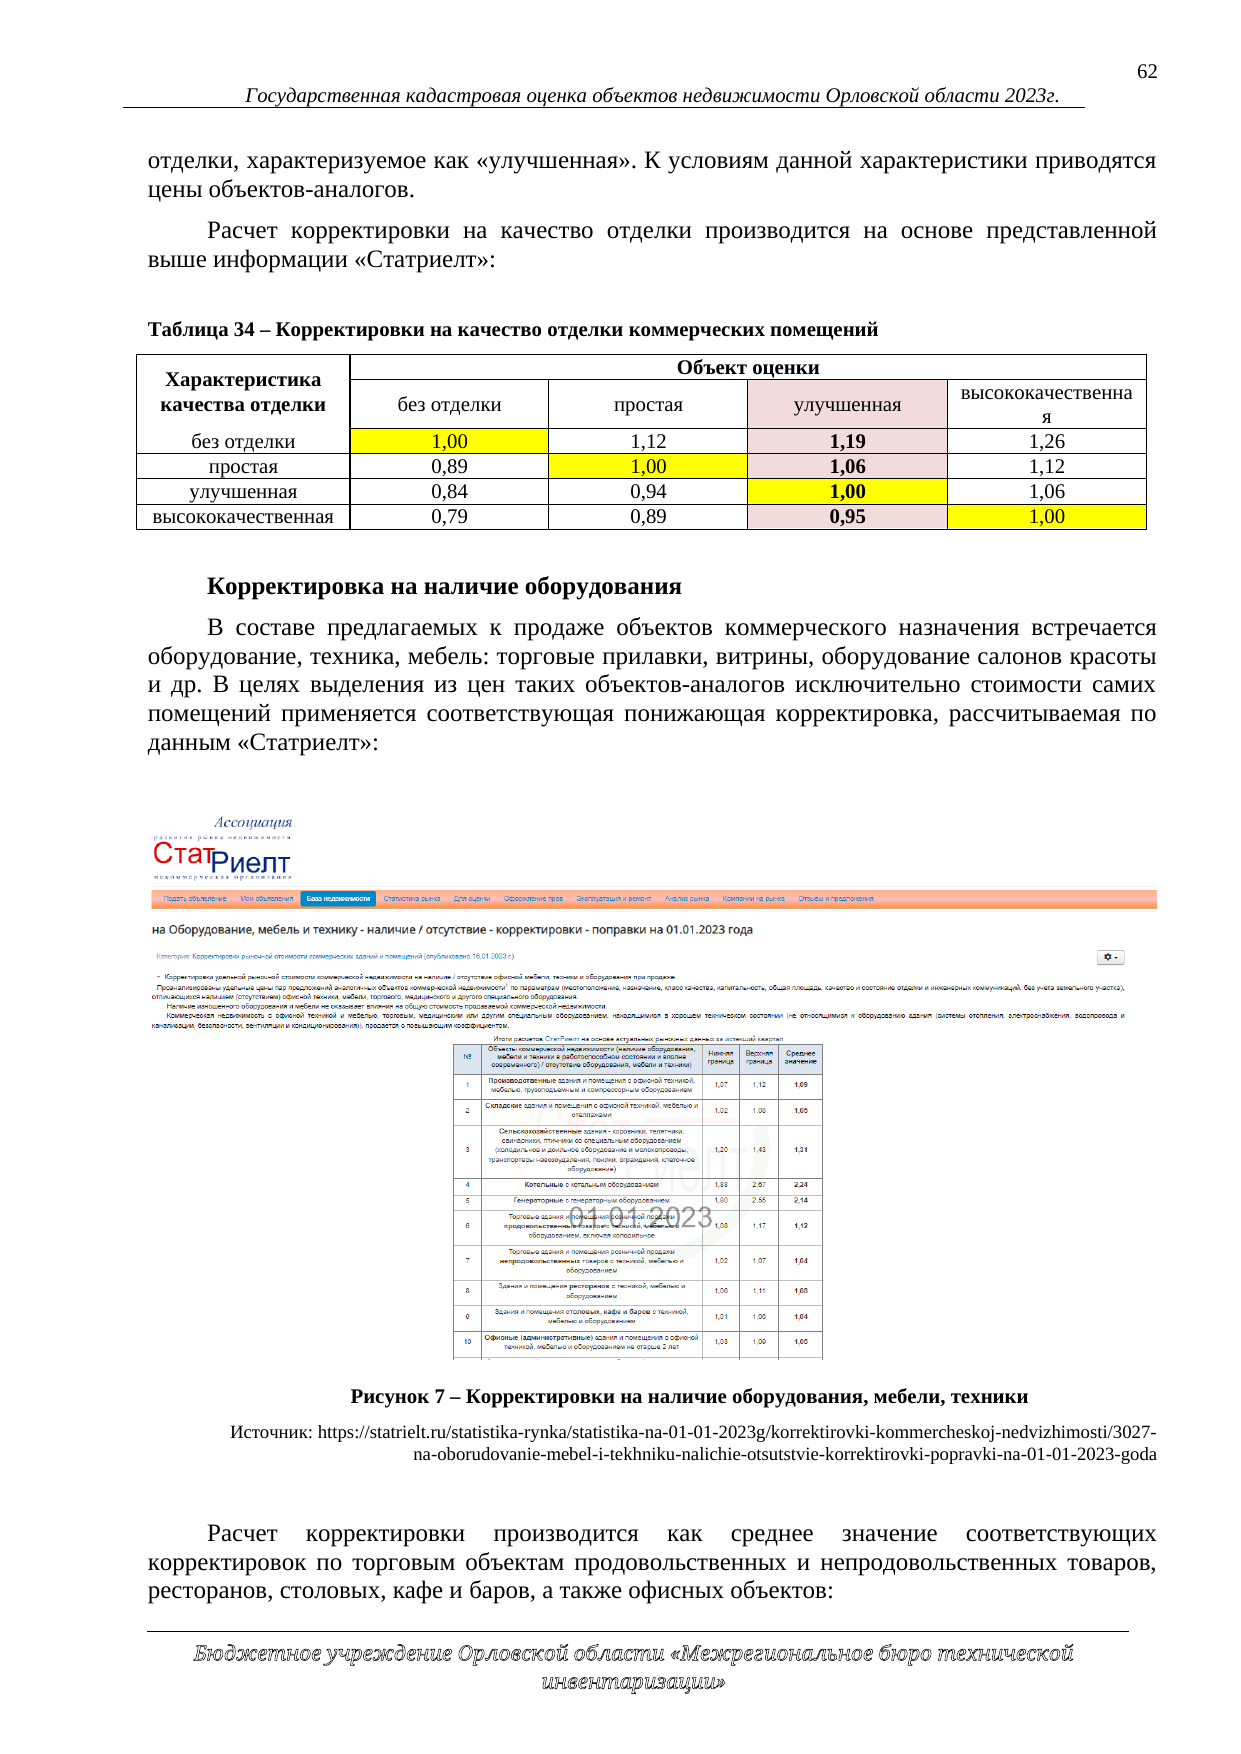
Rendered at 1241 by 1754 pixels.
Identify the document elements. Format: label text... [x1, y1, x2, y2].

table_cell простая [137, 454, 349, 478]
table_cell 1,00 [748, 479, 947, 503]
table_cell улучшенная [137, 479, 349, 503]
table_cell 0,95 [748, 505, 947, 528]
table_header Объект оценки [351, 355, 1146, 379]
table_cell без отделки [137, 428, 349, 453]
picture [147, 809, 1157, 1360]
table_cell 1,06 [948, 479, 1146, 503]
text Источник: https://statrielt.ru/statistika-rynka/statistika-na-01-01-2023g/korrektirovki-kommercheskoj-nedvizhimosti/3027-na-oborudovanie-mebel-i-tekhniku-nalichie-otsutstvie-korrektirovki-popravki-na-01-01-2023-goda [148, 1421, 1157, 1464]
table_cell 0,84 [351, 479, 548, 503]
text Рисунок 7 – Корректировки на наличие оборудования, мебели, техники [148, 1384, 1157, 1408]
table_cell 1,06 [748, 454, 947, 478]
table_header Характеристика качества отделки [137, 355, 349, 428]
text В составе предлагаемых к продаже объектов коммерческого назначения встречается оборудование, техника, мебель: торговые прилавки, витрины, оборудование салонов красоты и др. В целях выделения из цен таких объектов-аналогов исключительно стоимости самих помещений применяется соответствующая понижающая корректировка, рассчитываемая по данным «Статриелт»: [148, 612, 1157, 756]
table_cell 1,00 [549, 454, 747, 478]
text Расчет корректировки на качество отделки производится на основе представленной выше информации «Статриелт»: [148, 216, 1157, 273]
table_cell высококачественная [137, 505, 349, 528]
table_cell без отделки [351, 380, 548, 428]
table_cell 1,00 [948, 505, 1146, 528]
text Таблица 34 – Корректировки на качество отделки коммерческих помещений [148, 317, 1157, 341]
text Корректировка на наличие оборудования [148, 571, 1157, 599]
table_cell 1,12 [549, 429, 747, 453]
table_cell 0,79 [351, 505, 548, 528]
table_cell 0,94 [549, 479, 747, 503]
table_cell 1,00 [351, 429, 548, 453]
text отделки, характеризуемое как «улучшенная». К условиям данной характеристики приводятся цены объектов-аналогов. [148, 146, 1157, 203]
table_cell 1,12 [948, 454, 1146, 478]
table_cell 0,89 [549, 505, 747, 528]
table_cell 0,89 [351, 454, 548, 478]
table_cell простая [549, 380, 747, 428]
table_cell 1,19 [748, 429, 947, 453]
text Расчет корректировки производится как среднее значение соответствующих корректировок по торговым объектам продовольственных и непродовольственных товаров, ресторанов, столовых, кафе и баров, а также офисных объектов: [148, 1518, 1157, 1604]
table_cell высококачественная [948, 380, 1146, 428]
table_cell улучшенная [748, 380, 947, 428]
table_cell 1,26 [948, 429, 1146, 453]
